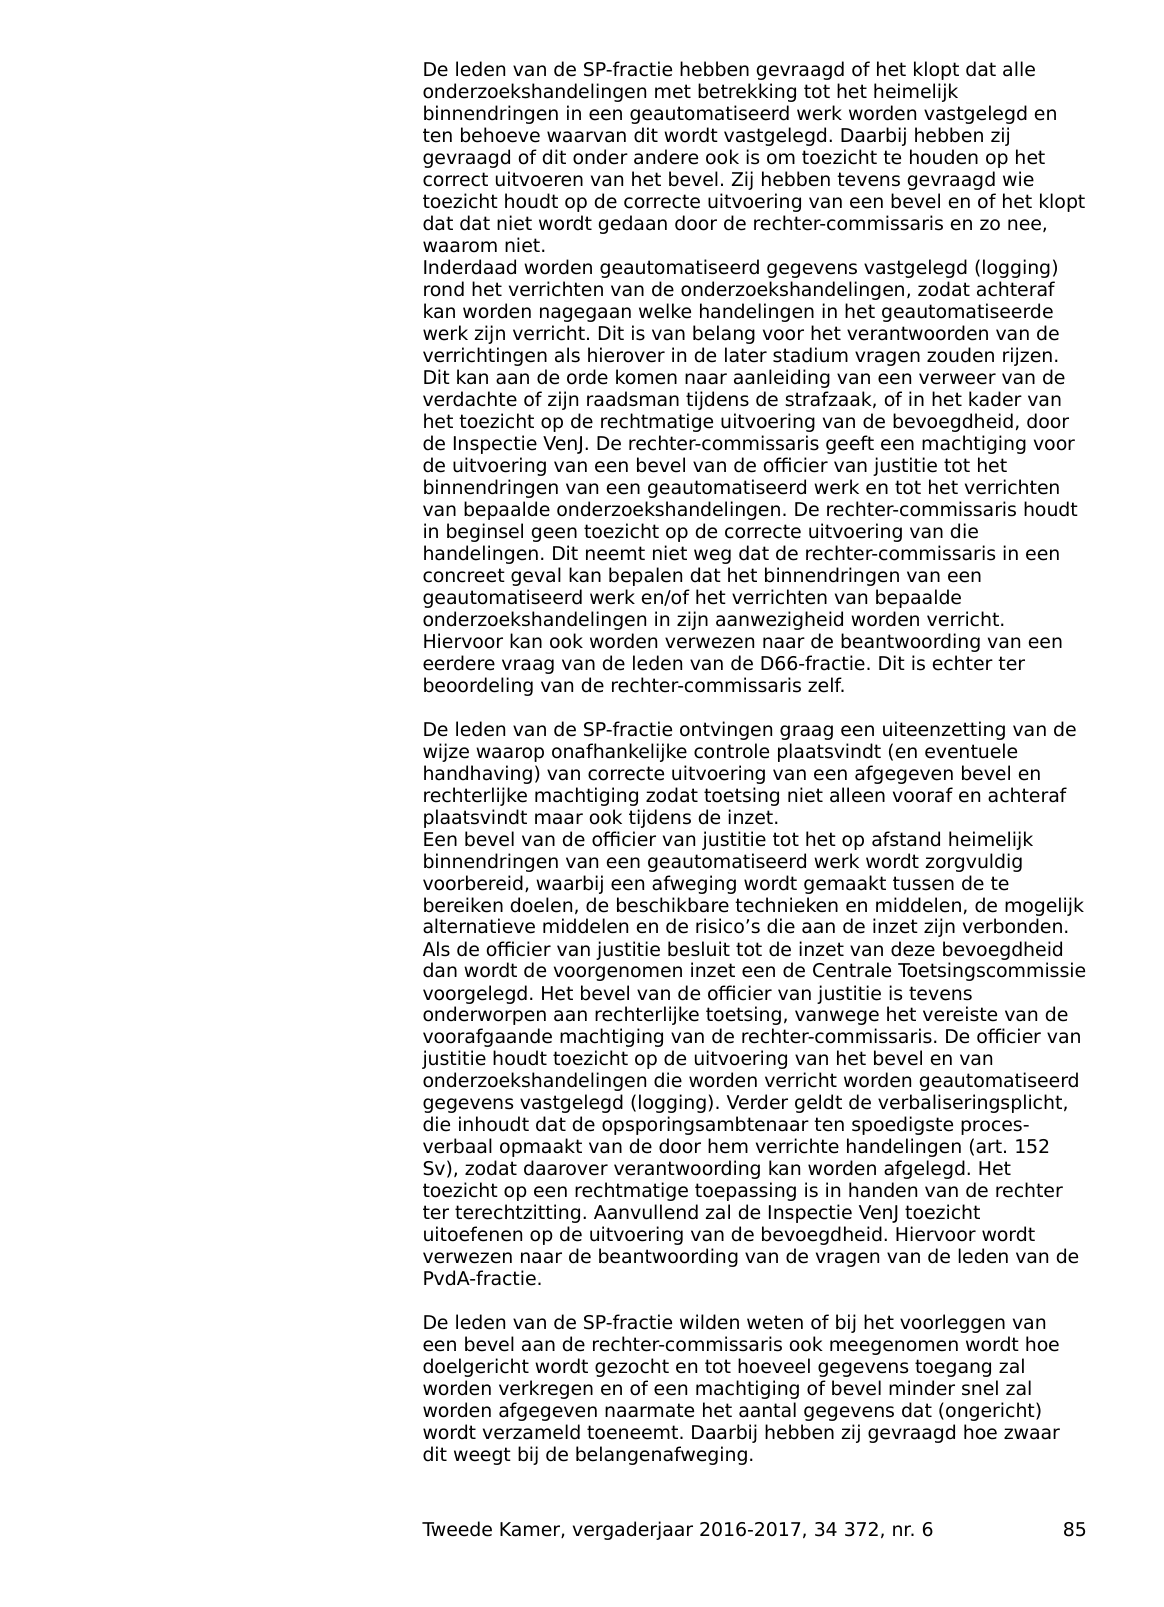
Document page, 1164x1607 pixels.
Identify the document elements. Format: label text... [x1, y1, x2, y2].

text Inderdaad worden geautomatiseerd gegevens vastgelegd (logging) rond het verrichten van de onderzoekshandelingen, zodat achteraf kan worden nagegaan welke handelingen in het geautomatiseerde werk zijn verricht. Dit is van belang voor het verantwoorden van de verrichtingen als hierover in de later stadium vragen zouden rijzen. Dit kan aan de orde komen naar aanleiding van een verweer van de verdachte of zijn raadsman tijdens de strafzaak, of in het kader van het toezicht op de rechtmatige uitvoering van de bevoegdheid, door de Inspectie VenJ. De rechter-commissaris geeft een machtiging voor de uitvoering van een bevel van de officier van justitie tot het binnendringen van een geautomatiseerd werk en tot het verrichten van bepaalde onderzoekshandelingen. De rechter-commissaris houdt in beginsel geen toezicht op de correcte uitvoering van die handelingen. Dit neemt niet weg dat de rechter-commissaris in een concreet geval kan bepalen dat het binnendringen van een geautomatiseerd werk en/of het verrichten van bepaalde onderzoekshandelingen in zijn aanwezigheid worden verricht. Hiervoor kan ook worden verwezen naar de beantwoording van een eerdere vraag van de leden van de D66-fractie. Dit is echter ter beoordeling van de rechter-commissaris zelf. [422, 257, 1087, 696]
text De leden van de SP-fractie wilden weten of bij het voorleggen van een bevel aan de rechter-commissaris ook meegenomen wordt hoe doelgericht wordt gezocht en tot hoeveel gegevens toegang zal worden verkregen en of een machtiging of bevel minder snel zal worden afgegeven naarmate het aantal gegevens dat (ongericht) wordt verzameld toeneemt. Daarbij hebben zij gevraagd hoe zwaar dit weegt bij de belangenafweging. [422, 1312, 1087, 1466]
text De leden van de SP-fractie hebben gevraagd of het klopt dat alle onderzoekshandelingen met betrekking tot het heimelijk binnendringen in een geautomatiseerd werk worden vastgelegd en ten behoeve waarvan dit wordt vastgelegd. Daarbij hebben zij gevraagd of dit onder andere ook is om toezicht te houden op het correct uitvoeren van het bevel. Zij hebben tevens gevraagd wie toezicht houdt op de correcte uitvoering van een bevel en of het klopt dat dat niet wordt gedaan door de rechter-commissaris en zo nee, waarom niet. [422, 59, 1087, 257]
text Een bevel van de officier van justitie tot het op afstand heimelijk binnendringen van een geautomatiseerd werk wordt zorgvuldig voorbereid, waarbij een afweging wordt gemaakt tussen de te bereiken doelen, de beschikbare technieken en middelen, de mogelijk alternatieve middelen en de risico’s die aan de inzet zijn verbonden. Als de officier van justitie besluit tot de inzet van deze bevoegdheid dan wordt de voorgenomen inzet een de Centrale Toetsingscommissie voorgelegd. Het bevel van de officier van justitie is tevens onderworpen aan rechterlijke toetsing, vanwege het vereiste van de voorafgaande machtiging van de rechter-commissaris. De officier van justitie houdt toezicht op de uitvoering van het bevel en van onderzoekshandelingen die worden verricht worden geautomatiseerd gegevens vastgelegd (logging). Verder geldt de verbaliseringsplicht, die inhoudt dat de opsporingsambtenaar ten spoedigste proces-verbaal opmaakt van de door hem verrichte handelingen (art. 152 Sv), zodat daarover verantwoording kan worden afgelegd. Het toezicht op een rechtmatige toepassing is in handen van de rechter ter terechtzitting. Aanvullend zal de Inspectie VenJ toezicht uitoefenen op de uitvoering van de bevoegdheid. Hiervoor wordt verwezen naar de beantwoording van de vragen van de leden van de PvdA-fractie. [422, 828, 1087, 1290]
text De leden van de SP-fractie ontvingen graag een uiteenzetting van de wijze waarop onafhankelijke controle plaatsvindt (en eventuele handhaving) van correcte uitvoering van een afgegeven bevel en rechterlijke machtiging zodat toetsing niet alleen vooraf en achteraf plaatsvindt maar ook tijdens de inzet. [422, 719, 1087, 828]
